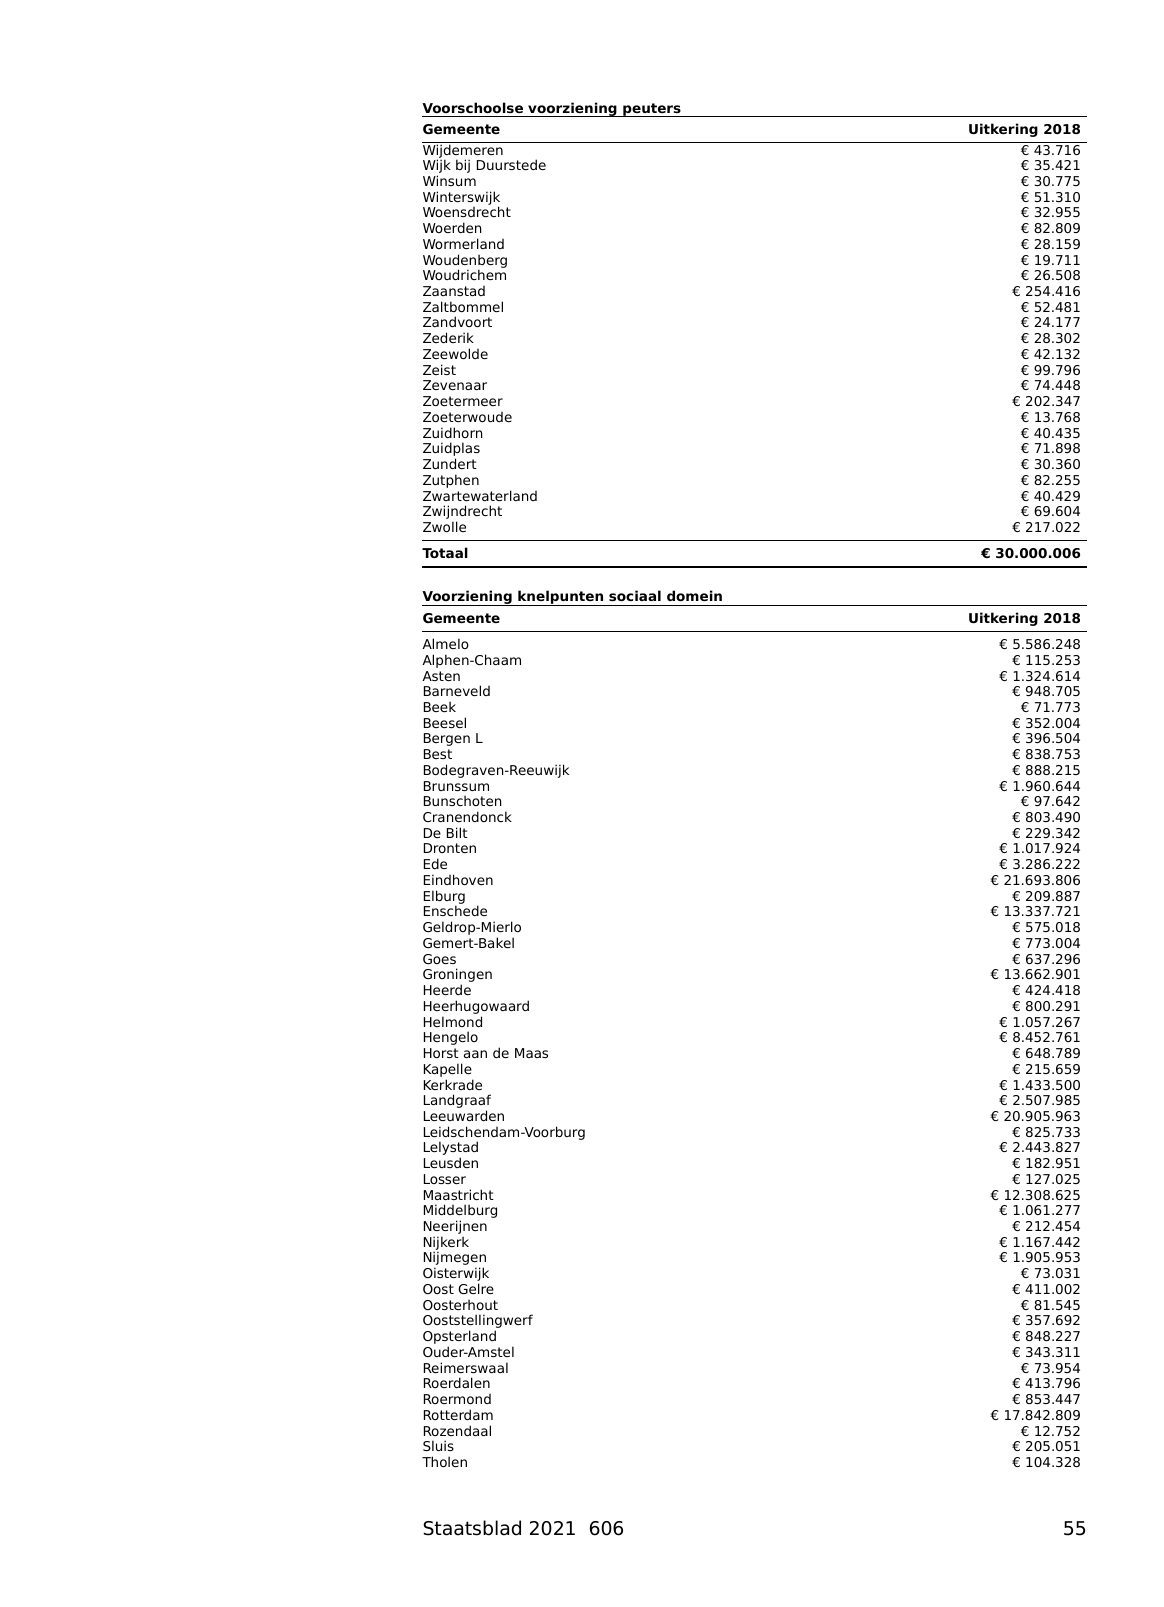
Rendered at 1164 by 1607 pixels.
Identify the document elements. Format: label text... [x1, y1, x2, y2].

table_cell € 127.025 [839, 1172, 1087, 1187]
table_header Voorziening knelpunten sociaal domein [422, 589, 1087, 605]
table_cell Losser [422, 1172, 839, 1187]
table_cell € 28.302 [863, 331, 1087, 347]
table_cell Hengelo [422, 1030, 839, 1046]
table_cell Zoeterwoude [422, 410, 862, 425]
table_cell € 396.504 [839, 731, 1087, 747]
table_cell Enschede [422, 904, 839, 920]
table_cell Zoetermeer [422, 394, 862, 410]
table_cell Landgraaf [422, 1093, 839, 1109]
table_cell Lelystad [422, 1140, 839, 1156]
table_cell Bergen L [422, 731, 839, 747]
table_cell Beek [422, 700, 839, 716]
table_cell € 254.416 [863, 284, 1087, 299]
table_cell Tholen [422, 1455, 839, 1471]
table_cell € 343.311 [839, 1345, 1087, 1360]
table_cell € 13.337.721 [839, 904, 1087, 920]
table_cell € 215.659 [839, 1062, 1087, 1077]
table_cell € 51.310 [863, 190, 1087, 205]
table_cell Zwolle [422, 520, 862, 540]
table_cell Bunschoten [422, 794, 839, 810]
table_cell € 217.022 [863, 520, 1087, 540]
table_cell Elburg [422, 889, 839, 904]
table_cell € 40.435 [863, 425, 1087, 441]
table_cell Gemeente [422, 117, 862, 142]
table_cell € 3.286.222 [839, 857, 1087, 873]
table_cell € 413.796 [839, 1376, 1087, 1392]
table_cell Opsterland [422, 1329, 839, 1345]
table_cell € 73.031 [839, 1266, 1087, 1282]
table_cell € 202.347 [863, 394, 1087, 410]
table_cell Maastricht [422, 1188, 839, 1203]
table_cell Totaal [422, 541, 862, 566]
table_cell € 1.960.644 [839, 779, 1087, 794]
table_cell € 74.448 [863, 378, 1087, 394]
table_cell Zandvoort [422, 315, 862, 331]
table_cell € 40.429 [863, 488, 1087, 504]
table_cell € 1.324.614 [839, 668, 1087, 684]
table_cell Zuidplas [422, 441, 862, 457]
table_cell Eindhoven [422, 873, 839, 888]
table_cell Rotterdam [422, 1408, 839, 1423]
table_cell Rozendaal [422, 1423, 839, 1439]
table_cell € 848.227 [839, 1329, 1087, 1345]
table_cell Ede [422, 857, 839, 873]
table_cell Sluis [422, 1439, 839, 1455]
table_cell Zwartewaterland [422, 488, 862, 504]
table_cell Cranendonck [422, 810, 839, 826]
table_cell Kapelle [422, 1062, 839, 1077]
table_cell € 1.061.277 [839, 1203, 1087, 1219]
table_cell Heerhugowaard [422, 999, 839, 1014]
table_cell € 357.692 [839, 1313, 1087, 1329]
table_cell € 800.291 [839, 999, 1087, 1014]
table_cell Zeewolde [422, 347, 862, 362]
table_cell € 81.545 [839, 1298, 1087, 1313]
table_cell € 71.773 [839, 700, 1087, 716]
table_cell Groningen [422, 967, 839, 983]
table_cell € 411.002 [839, 1282, 1087, 1297]
table_cell Leeuwarden [422, 1109, 839, 1124]
table_cell Heerde [422, 983, 839, 999]
table_cell Zevenaar [422, 378, 862, 394]
table_cell Wormerland [422, 237, 862, 252]
table_cell Leidschendam-Voorburg [422, 1125, 839, 1140]
table_cell € 575.018 [839, 920, 1087, 936]
table_cell € 99.796 [863, 363, 1087, 378]
table_cell Dronten [422, 841, 839, 857]
table_cell Geldrop-Mierlo [422, 920, 839, 936]
table_cell € 352.004 [839, 716, 1087, 731]
table_cell Zutphen [422, 473, 862, 488]
table_cell Beesel [422, 716, 839, 731]
table_cell € 71.898 [863, 441, 1087, 457]
table_cell Zuidhorn [422, 425, 862, 441]
table_cell € 5.586.248 [839, 632, 1087, 653]
table_cell Woerden [422, 221, 862, 237]
table_cell € 42.132 [863, 347, 1087, 362]
table_cell Nijmegen [422, 1250, 839, 1266]
table_cell € 853.447 [839, 1392, 1087, 1408]
table_cell € 648.789 [839, 1046, 1087, 1062]
table_cell € 82.809 [863, 221, 1087, 237]
table_cell Zaanstad [422, 284, 862, 299]
table_cell € 97.642 [839, 794, 1087, 810]
table_cell Wijdemeren [422, 143, 862, 158]
table_cell Asten [422, 668, 839, 684]
table_cell De Bilt [422, 826, 839, 841]
table_cell € 12.308.625 [839, 1188, 1087, 1203]
table_cell Oisterwijk [422, 1266, 839, 1282]
table_cell Reimerswaal [422, 1360, 839, 1376]
table_cell Winterswijk [422, 190, 862, 205]
table_cell € 30.000.006 [863, 541, 1087, 566]
table_cell Zederik [422, 331, 862, 347]
table_cell € 2.507.985 [839, 1093, 1087, 1109]
table_cell € 1.433.500 [839, 1077, 1087, 1093]
table_cell Best [422, 747, 839, 763]
table_cell € 1.905.953 [839, 1250, 1087, 1266]
table_cell Oost Gelre [422, 1282, 839, 1297]
table_cell € 35.421 [863, 158, 1087, 174]
table_cell € 115.253 [839, 653, 1087, 668]
table_cell Zaltbommel [422, 300, 862, 315]
table_cell € 17.842.809 [839, 1408, 1087, 1423]
table_cell € 209.887 [839, 889, 1087, 904]
table_cell Roerdalen [422, 1376, 839, 1392]
table_cell € 69.604 [863, 504, 1087, 520]
table_cell € 948.705 [839, 684, 1087, 700]
table_cell € 8.452.761 [839, 1030, 1087, 1046]
table_cell € 19.711 [863, 253, 1087, 268]
table_cell Woudenberg [422, 253, 862, 268]
table_cell € 424.418 [839, 983, 1087, 999]
table_cell Nijkerk [422, 1235, 839, 1250]
table_cell Wijk bij Duurstede [422, 158, 862, 174]
table_cell € 24.177 [863, 315, 1087, 331]
table_cell € 12.752 [839, 1423, 1087, 1439]
table_cell Neerijnen [422, 1219, 839, 1234]
table_cell Helmond [422, 1014, 839, 1030]
table_cell Horst aan de Maas [422, 1046, 839, 1062]
table_cell € 838.753 [839, 747, 1087, 763]
table_cell € 82.255 [863, 473, 1087, 488]
table_cell Brunssum [422, 779, 839, 794]
table_cell € 1.057.267 [839, 1014, 1087, 1030]
table_cell Leusden [422, 1156, 839, 1172]
table_cell Zundert [422, 457, 862, 473]
table_cell € 182.951 [839, 1156, 1087, 1172]
table_cell Winsum [422, 174, 862, 189]
table_cell € 13.662.901 [839, 967, 1087, 983]
table_cell € 30.360 [863, 457, 1087, 473]
table_cell € 104.328 [839, 1455, 1087, 1471]
table_cell Gemeente [422, 606, 839, 631]
table_cell € 773.004 [839, 936, 1087, 951]
table_cell € 2.443.827 [839, 1140, 1087, 1156]
table_cell € 1.167.442 [839, 1235, 1087, 1250]
table_cell € 212.454 [839, 1219, 1087, 1234]
table_cell € 28.159 [863, 237, 1087, 252]
table_cell Middelburg [422, 1203, 839, 1219]
table_cell Woudrichem [422, 268, 862, 284]
table_cell € 52.481 [863, 300, 1087, 315]
table_cell Woensdrecht [422, 205, 862, 221]
table_cell € 26.508 [863, 268, 1087, 284]
table_cell € 21.693.806 [839, 873, 1087, 888]
table_cell Zeist [422, 363, 862, 378]
table_cell € 32.955 [863, 205, 1087, 221]
table_cell Roermond [422, 1392, 839, 1408]
table_cell Oosterhout [422, 1298, 839, 1313]
table_cell € 803.490 [839, 810, 1087, 826]
table_cell Alphen-Chaam [422, 653, 839, 668]
table_header Voorschoolse voorziening peuters [422, 100, 1087, 116]
table_cell € 205.051 [839, 1439, 1087, 1455]
table_cell Bodegraven-Reeuwijk [422, 763, 839, 778]
table_cell Kerkrade [422, 1077, 839, 1093]
table_cell € 43.716 [863, 143, 1087, 158]
table_cell Ooststellingwerf [422, 1313, 839, 1329]
table_cell € 825.733 [839, 1125, 1087, 1140]
table_cell € 888.215 [839, 763, 1087, 778]
table_cell Almelo [422, 632, 839, 653]
table_cell Zwijndrecht [422, 504, 862, 520]
table_cell € 229.342 [839, 826, 1087, 841]
table_cell Ouder-Amstel [422, 1345, 839, 1360]
table_cell Goes [422, 951, 839, 967]
table_cell Gemert-Bakel [422, 936, 839, 951]
table_cell Barneveld [422, 684, 839, 700]
table_cell Uitkering 2018 [863, 117, 1087, 142]
table_cell € 637.296 [839, 951, 1087, 967]
table_cell € 73.954 [839, 1360, 1087, 1376]
table_cell Uitkering 2018 [839, 606, 1087, 631]
table_cell € 20.905.963 [839, 1109, 1087, 1124]
table_cell € 30.775 [863, 174, 1087, 189]
table_cell € 1.017.924 [839, 841, 1087, 857]
table_cell € 13.768 [863, 410, 1087, 425]
